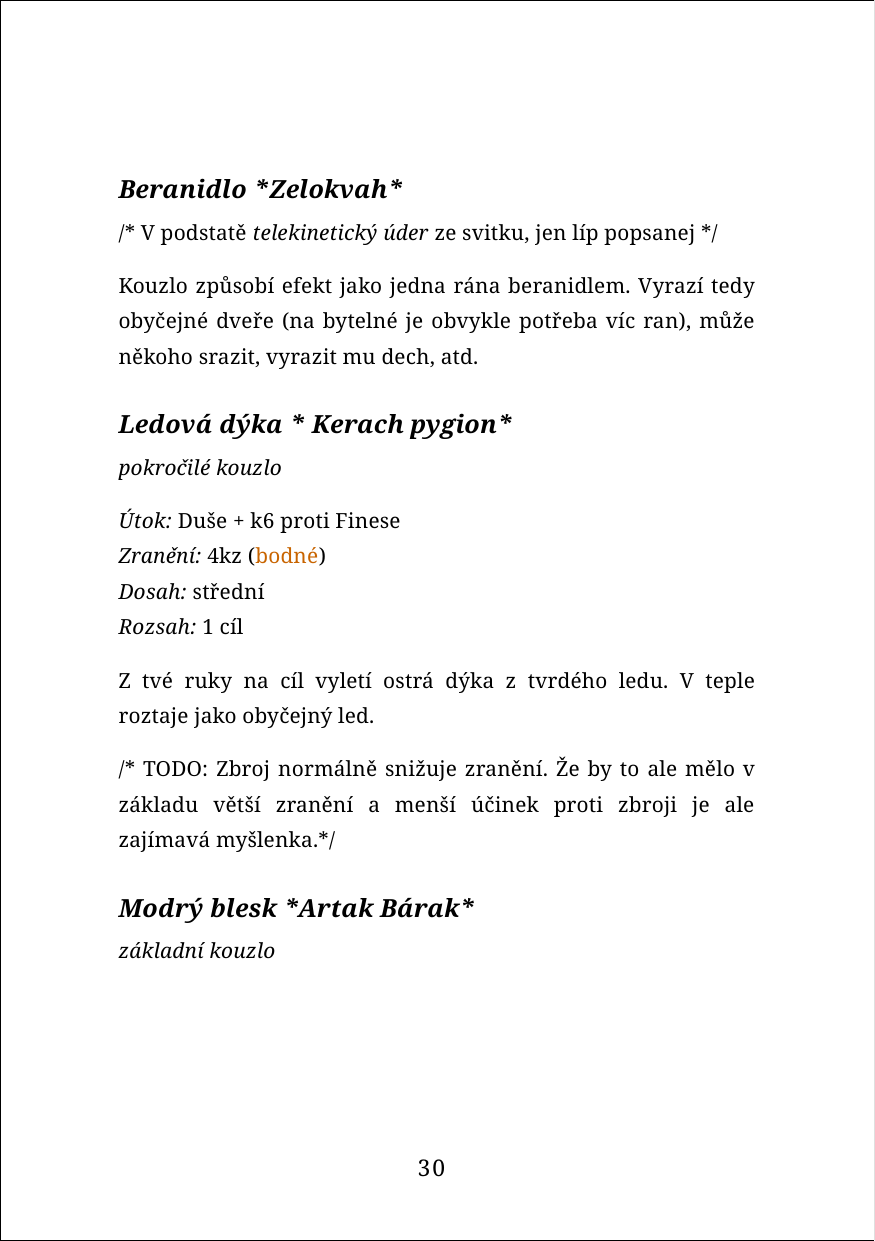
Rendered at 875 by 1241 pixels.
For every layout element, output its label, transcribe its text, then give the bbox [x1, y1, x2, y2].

subtitle Ledová dýka * Kerach pygion* [118, 407, 756, 441]
subtitle Modrý blesk *Artak Bárak* [118, 891, 756, 924]
text pokročilé kouzlo [118, 453, 756, 481]
subtitle Beranidlo *Zelokvah* [118, 172, 756, 206]
text Útok: Duše + k6 proti Finese Zranění: 4kz (bodné) Dosah: střední Rozsah: 1 cíl [118, 506, 756, 641]
text /* V podstatě telekinetický úder ze svitku, jen líp popsanej */ [118, 218, 756, 246]
text Kouzlo způsobí efekt jako jedna rána beranidlem. Vyrazí tedy obyčejné dveře (na bytelné je obvykle potřeba víc ran), může někoho srazit, vyrazit mu dech, atd. [118, 271, 756, 370]
text Z tvé ruky na cíl vyletí ostrá dýka z tvrdého ledu. V teple roztaje jako obyčejný led. [118, 666, 756, 730]
text /* TODO: Zbroj normálně snižuje zranění. Že by to ale mělo v základu větší zranění a menší účinek proti zbroji je ale zajímavá myšlenka.*/ [118, 754, 756, 854]
text základní kouzlo [118, 936, 756, 965]
